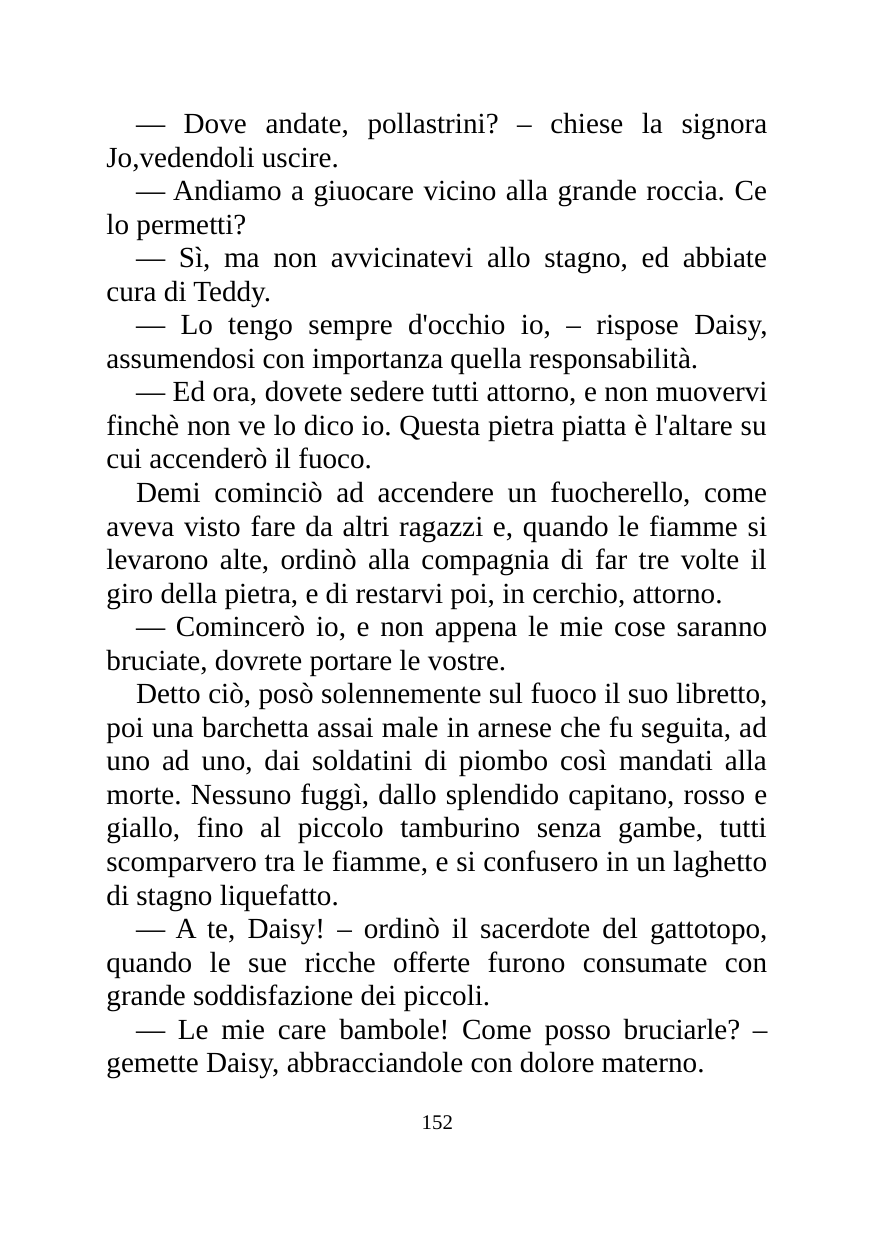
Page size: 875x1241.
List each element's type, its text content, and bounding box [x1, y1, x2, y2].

text — Dove andate, pollastrini? – chiese la signora Jo,vedendoli uscire. [106, 106, 768, 173]
text — Ed ora, dovete sedere tutti attorno, e non muovervi finchè non ve lo dico io. Questa pietra piatta è l'altare su cui accenderò il fuoco. [106, 374, 768, 475]
text — Andiamo a giuocare vicino alla grande roccia. Ce lo permetti? [106, 173, 768, 240]
text — Le mie care bambole! Come posso bruciarle? – gemette Daisy, abbracciandole con dolore materno. [106, 1012, 768, 1079]
text — Comincerò io, e non appena le mie cose saranno bruciate, dovrete portare le vostre. [106, 609, 768, 676]
text Detto ciò, posò solennemente sul fuoco il suo libretto, poi una barchetta assai male in arnese che fu seguita, ad uno ad uno, dai soldatini di piombo così mandati alla morte. Nessuno fuggì, dallo splendido capitano, rosso e giallo, fino al piccolo tamburino senza gambe, tutti scomparvero tra le fiamme, e si confusero in un laghetto di stagno liquefatto. [106, 676, 768, 911]
text — Sì, ma non avvicinatevi allo stagno, ed abbiate cura di Teddy. [106, 240, 768, 307]
text — Lo tengo sempre d'occhio io, – rispose Daisy, assumendosi con importanza quella responsabilità. [106, 307, 768, 374]
text — A te, Daisy! – ordinò il sacerdote del gattotopo, quando le sue ricche offerte furono consumate con grande soddisfazione dei piccoli. [106, 911, 768, 1012]
text Demi cominciò ad accendere un fuocherello, come aveva visto fare da altri ragazzi e, quando le fiamme si levarono alte, ordinò alla compagnia di far tre volte il giro della pietra, e di restarvi poi, in cerchio, attorno. [106, 475, 768, 609]
